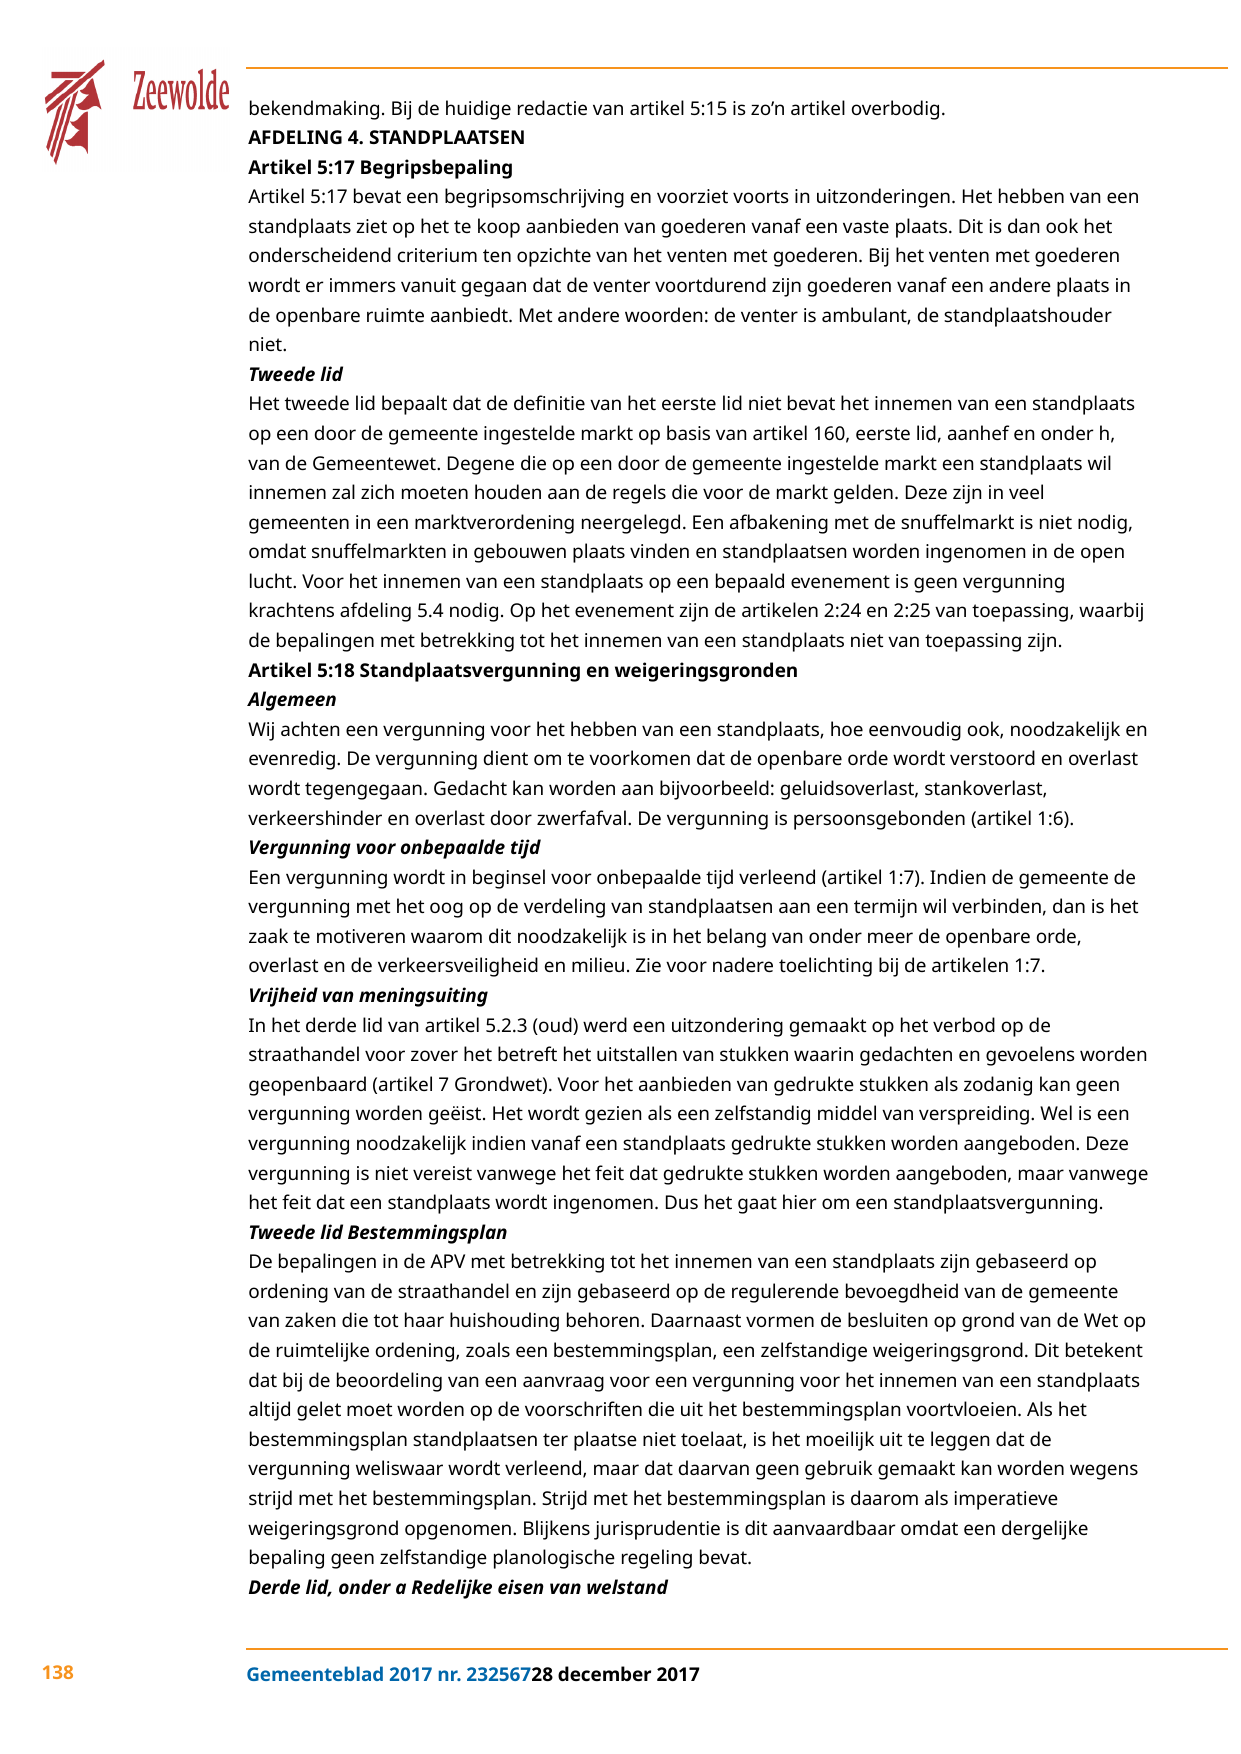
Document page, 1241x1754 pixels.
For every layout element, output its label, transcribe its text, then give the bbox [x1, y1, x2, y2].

text In het derde lid van artikel 5.2.3 (oud) werd een uitzondering gemaakt op het verbod op de straathandel voor zover het betreft het uitstallen van stukken waarin gedachten en gevoelens worden geopenbaard (artikel 7 Grondwet). Voor het aanbieden van gedrukte stukken als zodanig kan geen vergunning worden geëist. Het wordt gezien als een zelfstandig middel van verspreiding. Wel is een vergunning noodzakelijk indien vanaf een standplaats gedrukte stukken worden aangeboden. Deze vergunning is niet vereist vanwege het feit dat gedrukte stukken worden aangeboden, maar vanwege het feit dat een standplaats wordt ingenomen. Dus het gaat hier om een standplaatsvergunning. [248, 1012, 1152, 1215]
text Derde lid, onder a Redelijke eisen van welstand [248, 1574, 1152, 1600]
text AFDELING 4. STANDPLAATSEN [248, 124, 1152, 150]
text Een vergunning wordt in beginsel voor onbepaalde tijd verleend (artikel 1:7). Indien de gemeente de vergunning met het oog op de verdeling van standplaatsen aan een termijn wil verbinden, dan is het zaak te motiveren waarom dit noodzakelijk is in het belang van onder meer de openbare orde, overlast en de verkeersveiligheid en milieu. Zie voor nadere toelichting bij de artikelen 1:7. [248, 864, 1152, 978]
text Tweede lid [248, 361, 1152, 387]
text Algemeen [248, 686, 1152, 712]
text Vrijheid van meningsuiting [248, 982, 1152, 1008]
text Wij achten een vergunning voor het hebben van een standplaats, hoe eenvoudig ook, noodzakelijk en evenredig. De vergunning dient om te voorkomen dat de openbare orde wordt verstoord en overlast wordt tegengegaan. Gedacht kan worden aan bijvoorbeeld: geluidsoverlast, stankoverlast, verkeershinder en overlast door zwerfafval. De vergunning is persoonsgebonden (artikel 1:6). [248, 716, 1152, 831]
text Artikel 5:17 bevat een begripsomschrijving en voorziet voorts in uitzonderingen. Het hebben van een standplaats ziet op het te koop aanbieden van goederen vanaf een vaste plaats. Dit is dan ook het onderscheidend criterium ten opzichte van het venten met goederen. Bij het venten met goederen wordt er immers vanuit gegaan dat de venter voortdurend zijn goederen vanaf een andere plaats in de openbare ruimte aanbiedt. Met andere woorden: de venter is ambulant, de standplaatshouder niet. [248, 183, 1152, 357]
text Tweede lid Bestemmingsplan [248, 1219, 1152, 1245]
text Artikel 5:17 Begripsbepaling [248, 154, 1152, 180]
text De bepalingen in de APV met betrekking tot het innemen van een standplaats zijn gebaseerd op ordening van de straathandel en zijn gebaseerd op de regulerende bevoegdheid van de gemeente van zaken die tot haar huishouding behoren. Daarnaast vormen de besluiten op grond van de Wet op de ruimtelijke ordening, zoals een bestemmingsplan, een zelfstandige weigeringsgrond. Dit betekent dat bij de beoordeling van een aanvraag voor een vergunning voor het innemen van een standplaats altijd gelet moet worden op de voorschriften die uit het bestemmingsplan voortvloeien. Als het bestemmingsplan standplaatsen ter plaatse niet toelaat, is het moeilijk uit te leggen dat de vergunning weliswaar wordt verleend, maar dat daarvan geen gebruik gemaakt kan worden wegens strijd met het bestemmingsplan. Strijd met het bestemmingsplan is daarom als imperatieve weigeringsgrond opgenomen. Blijkens jurisprudentie is dit aanvaardbaar omdat een dergelijke bepaling geen zelfstandige planologische regeling bevat. [248, 1248, 1152, 1570]
text bekendmaking. Bij de huidige redactie van artikel 5:15 is zo’n artikel overbodig. [248, 95, 1152, 121]
text Artikel 5:18 Standplaatsvergunning en weigeringsgronden [248, 657, 1152, 683]
text Het tweede lid bepaalt dat de definitie van het eerste lid niet bevat het innemen van een standplaats op een door de gemeente ingestelde markt op basis van artikel 160, eerste lid, aanhef en onder h, van de Gemeentewet. Degene die op een door de gemeente ingestelde markt een standplaats wil innemen zal zich moeten houden aan de regels die voor de markt gelden. Deze zijn in veel gemeenten in een marktverordening neergelegd. Een afbakening met de snuffelmarkt is niet nodig, omdat snuffelmarkten in gebouwen plaats vinden en standplaatsen worden ingenomen in de open lucht. Voor het innemen van een standplaats op een bepaald evenement is geen vergunning krachtens afdeling 5.4 nodig. Op het evenement zijn de artikelen 2:24 en 2:25 van toepassing, waarbij de bepalingen met betrekking tot het innemen van een standplaats niet van toepassing zijn. [248, 391, 1152, 653]
text Vergunning voor onbepaalde tijd [248, 834, 1152, 860]
picture [41, 47, 231, 172]
